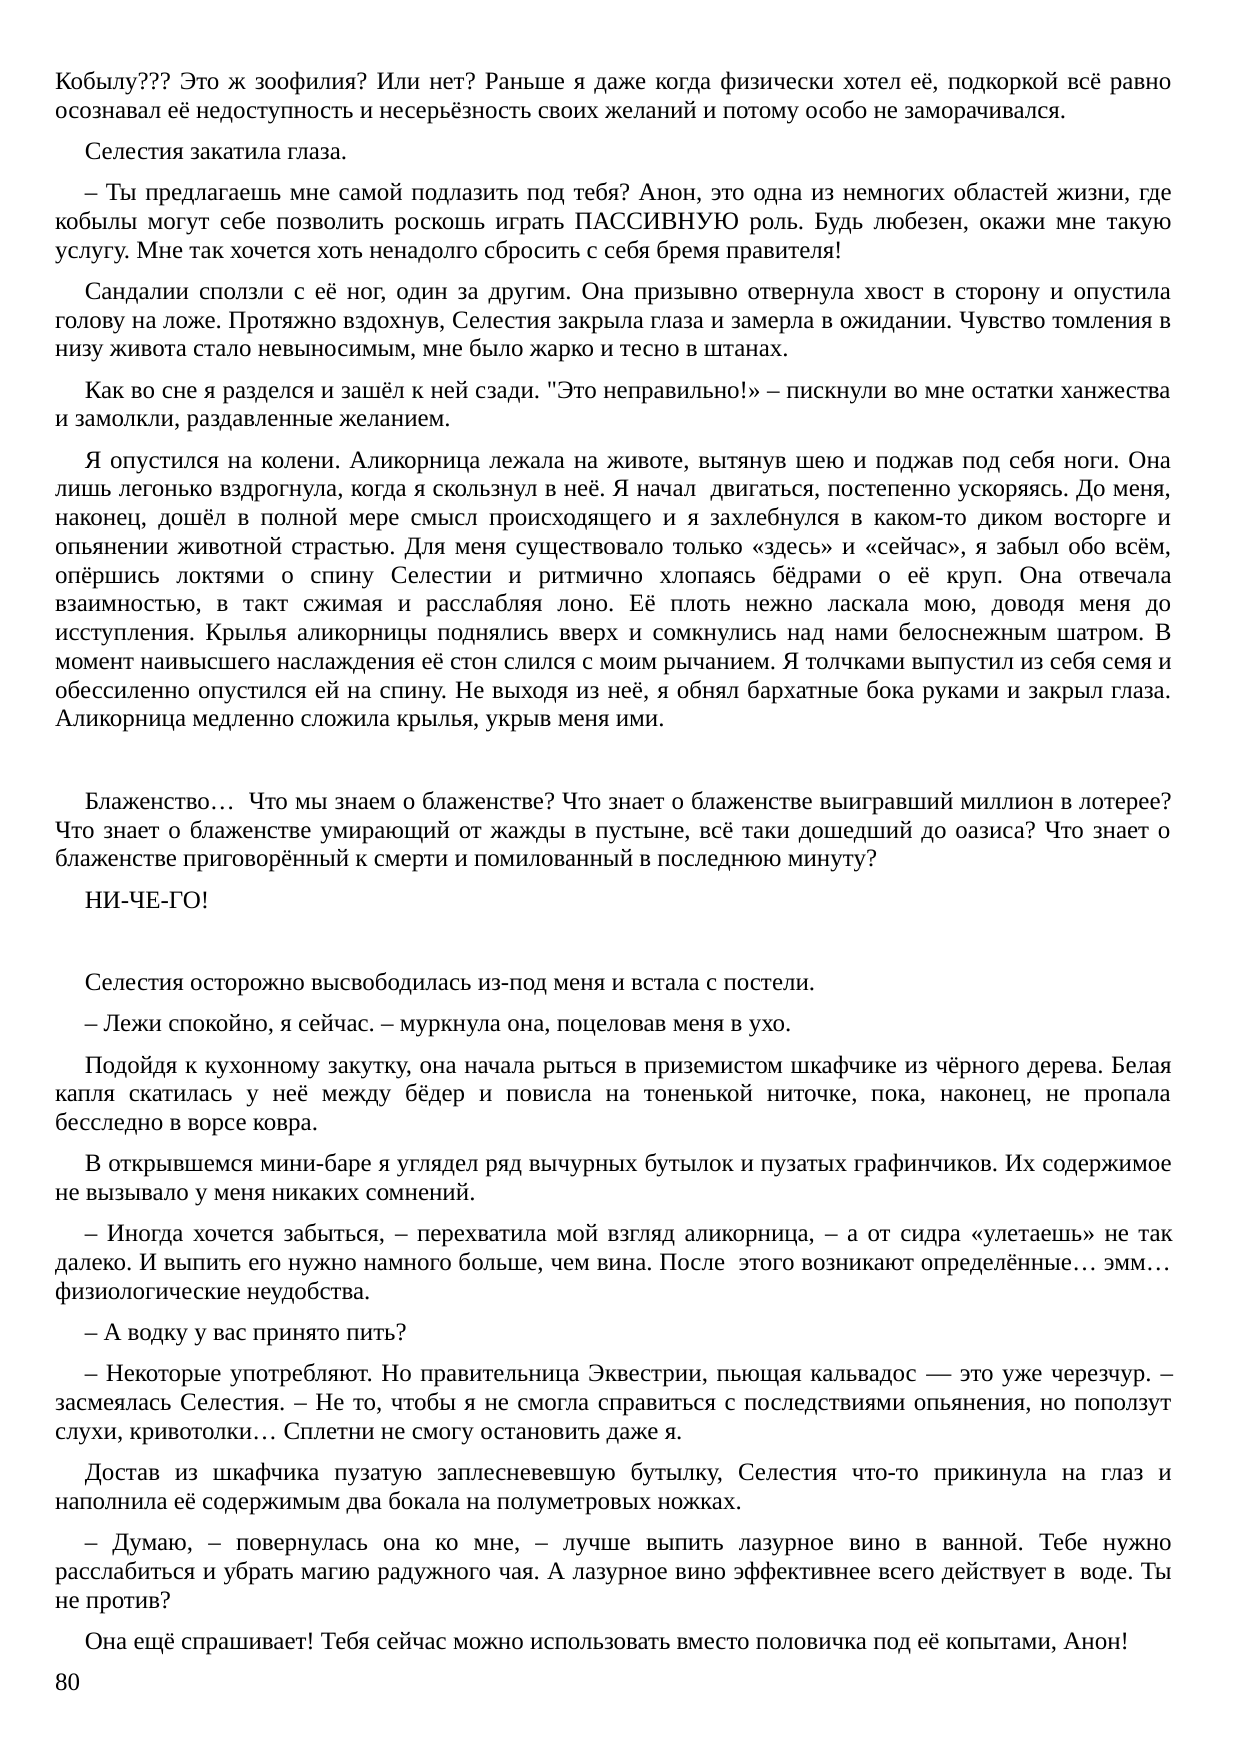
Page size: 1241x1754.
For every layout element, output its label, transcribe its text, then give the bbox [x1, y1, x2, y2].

text Я опустился на колени. Аликорница лежала на животе, вытянув шею и поджав под себя ноги. Она лишь легонько вздрогнула, когда я скользнул в неё. Я начал двигаться, постепенно ускоряясь. До меня, наконец, дошёл в полной мере смысл происходящего и я захлебнулся в каком-то диком восторге и опьянении животной страстью. Для меня существовало только «здесь» и «сейчас», я забыл обо всём, опёршись локтями о спину Селестии и ритмично хлопаясь бёдрами о её круп. Она отвечала взаимностью, в такт сжимая и расслабляя лоно. Её плоть нежно ласкала мою, доводя меня до исступления. Крылья аликорницы поднялись вверх и сомкнулись над нами белоснежным шатром. В момент наивысшего наслаждения её стон слился с моим рычанием. Я толчками выпустил из себя семя и обессиленно опустился ей на спину. Не выходя из неё, я обнял бархатные бока руками и закрыл глаза. Аликорница медленно сложила крылья, укрыв меня ими. [55, 445, 1173, 732]
text – Думаю, – повернулась она ко мне, – лучше выпить лазурное вино в ванной. Тебе нужно расслабиться и убрать магию радужного чая. А лазурное вино эффективнее всего действует в воде. Ты не против? [55, 1527, 1173, 1613]
text – А водку у вас принято пить? [55, 1317, 1173, 1346]
text – Иногда хочется забыться, – перехватила мой взгляд аликорница, – а от сидра «улетаешь» не так далеко. И выпить его нужно намного больше, чем вина. После этого возникают определённые… эмм… физиологические неудобства. [55, 1218, 1173, 1305]
text Селестия закатила глаза. [55, 136, 1173, 165]
text В открывшемся мини-баре я углядел ряд вычурных бутылок и пузатых графинчиков. Их содержимое не вызывало у меня никаких сомнений. [55, 1148, 1173, 1206]
text Кобылу??? Это ж зоофилия? Или нет? Раньше я даже когда физически хотел её, подкоркой всё равно осознавал её недоступность и несерьёзность своих желаний и потому особо не заморачивался. [55, 66, 1173, 123]
text Подойдя к кухонному закутку, она начала рыться в приземистом шкафчике из чёрного дерева. Белая капля скатилась у неё между бёдер и повисла на тоненькой ниточке, пока, наконец, не пропала бесследно в ворсе ковра. [55, 1050, 1173, 1136]
text Сандалии сползли с её ног, один за другим. Она призывно отвернула хвост в сторону и опустила голову на ложе. Протяжно вздохнув, Селестия закрыла глаза и замерла в ожидании. Чувство томления в низу живота стало невыносимым, мне было жарко и тесно в штанах. [55, 276, 1173, 362]
text Она ещё спрашивает! Тебя сейчас можно использовать вместо половичка под её копытами, Анон! [55, 1626, 1173, 1655]
text – Лежи спокойно, я сейчас. – муркнула она, поцеловав меня в ухо. [55, 1008, 1173, 1037]
text Достав из шкафчика пузатую заплесневевшую бутылку, Селестия что-то прикинула на глаз и наполнила её содержимым два бокала на полуметровых ножках. [55, 1457, 1173, 1515]
text – Некоторые употребляют. Но правительница Эквестрии, пьющая кальвадос — это уже черезчур. – засмеялась Селестия. – Не то, чтобы я не смогла справиться с последствиями опьянения, но поползут слухи, кривотолки… Сплетни не смогу остановить даже я. [55, 1358, 1173, 1445]
text НИ-ЧЕ-ГО! [55, 885, 1173, 913]
text Как во сне я разделся и зашёл к ней сзади. "Это неправильно!» – пискнули во мне остатки ханжества и замолкли, раздавленные желанием. [55, 375, 1173, 432]
text – Ты предлагаешь мне самой подлазить под тебя? Анон, это одна из немногих областей жизни, где кобылы могут себе позволить роскошь играть ПАССИВНУЮ роль. Будь любезен, окажи мне такую услугу. Мне так хочется хоть ненадолго сбросить с себя бремя правителя! [55, 177, 1173, 263]
text Блаженство… Что мы знаем о блаженстве? Что знает о блаженстве выигравший миллион в лотерее? Что знает о блаженстве умирающий от жажды в пустыне, всё таки дошедший до оазиса? Что знает о блаженстве приговорённый к смерти и помилованный в последнюю минуту? [55, 786, 1173, 872]
text Селестия осторожно высвободилась из-под меня и встала с постели. [55, 967, 1173, 996]
